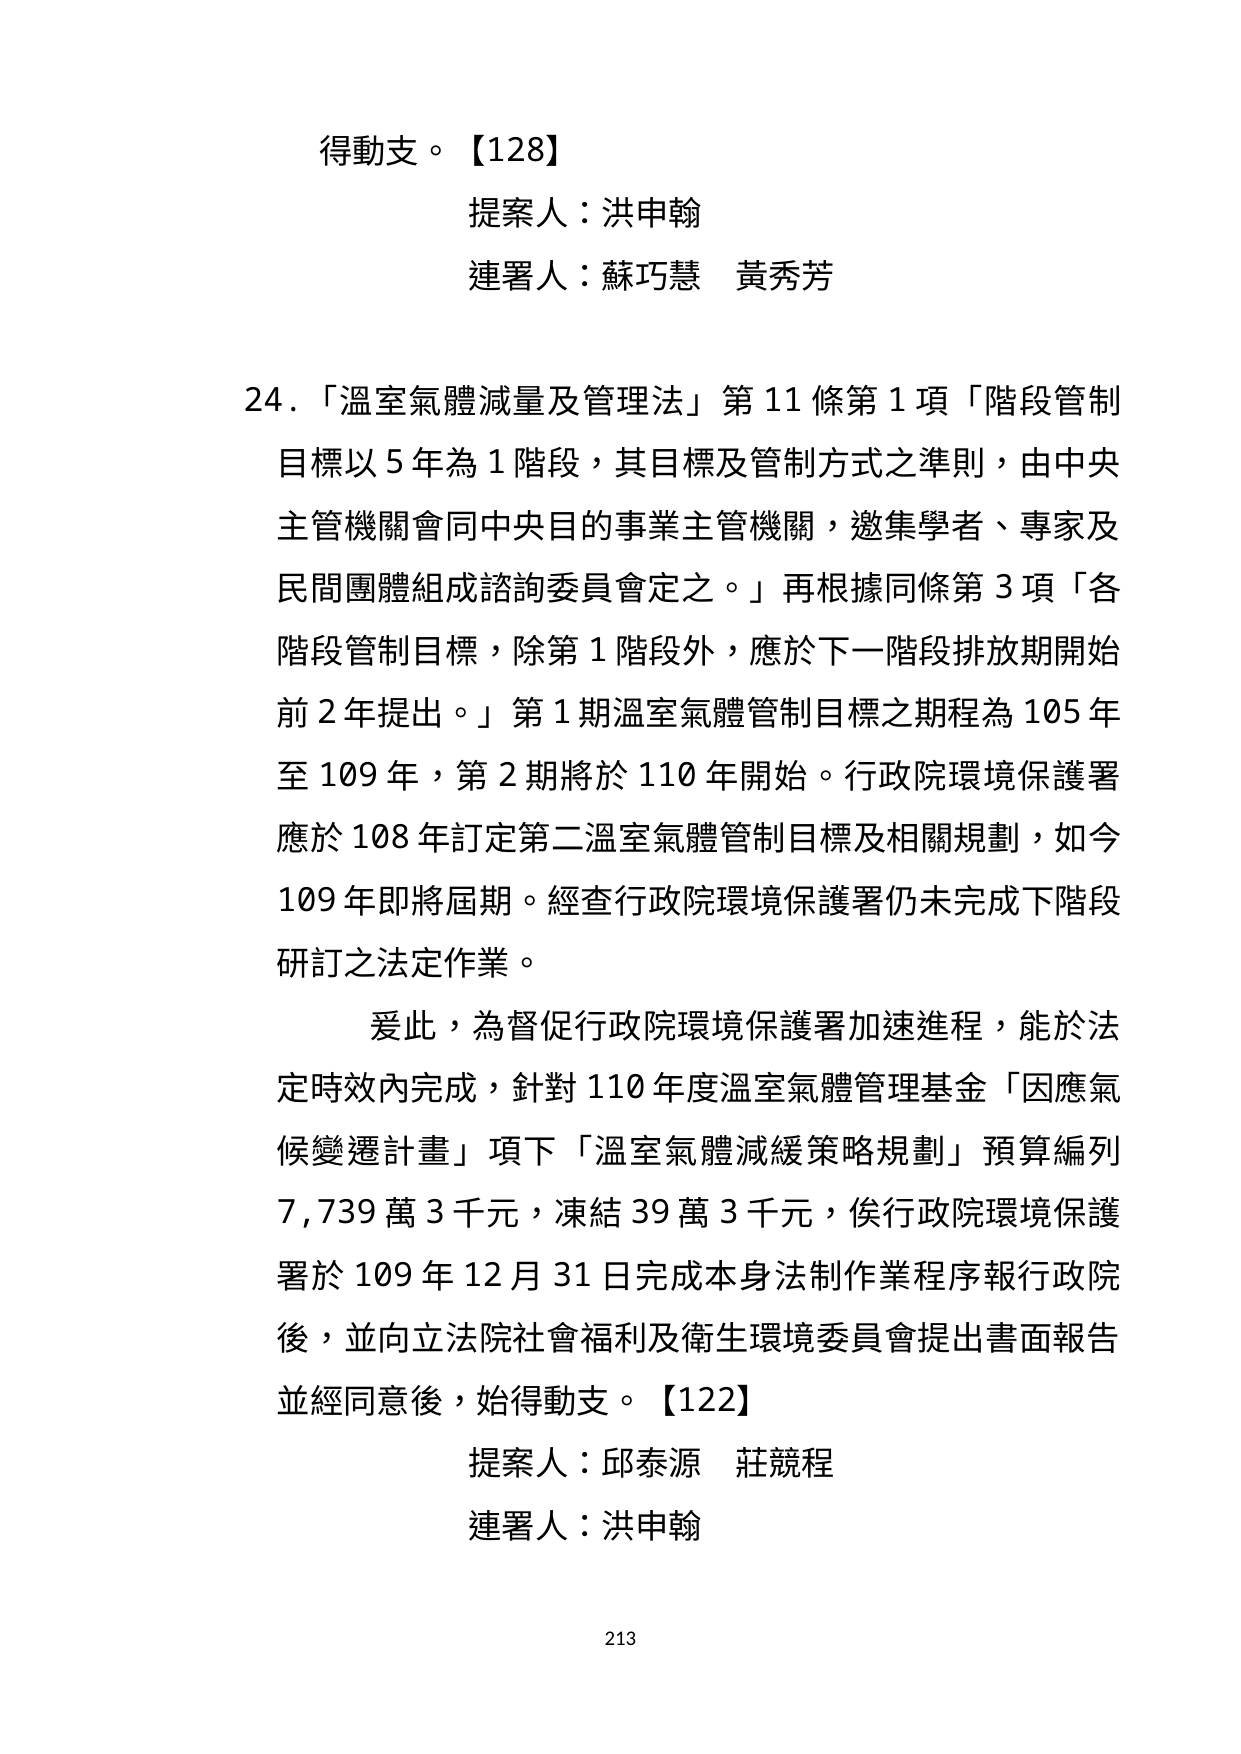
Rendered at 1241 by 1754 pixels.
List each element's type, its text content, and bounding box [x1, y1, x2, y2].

text 提案人：邱泰源 莊競程 [468, 1419, 1122, 1482]
text 24.「溫室氣體減量及管理法」第11條第1項「階段管制目標以5年為1階段，其目標及管制方式之準則，由中央主管機關會同中央目的事業主管機關，邀集學者、專家及民間團體組成諮詢委員會定之。」再根據同條第3項「各階段管制目標，除第1階段外，應於下一階段排放期開始前2年提出。」第1期溫室氣體管制目標之期程為105年至109年，第2期將於110年開始。行政院環境保護署應於108年訂定第二溫室氣體管制目標及相關規劃，如今109年即將屆期。經查行政院環境保護署仍未完成下階段研訂之法定作業。 [243, 357, 1122, 982]
text 提案人：洪申翰 [468, 169, 1122, 232]
text 連署人：蘇巧慧 黃秀芳 [468, 232, 1122, 294]
text 連署人：洪申翰 [468, 1482, 1122, 1544]
text 得動支。【128】 [319, 107, 1122, 169]
text 爰此，為督促行政院環境保護署加速進程，能於法定時效內完成，針對110年度溫室氣體管理基金「因應氣候變遷計畫」項下「溫室氣體減緩策略規劃」預算編列7,739萬3千元，凍結39萬3千元，俟行政院環境保護署於109年12月31日完成本身法制作業程序報行政院後，並向立法院社會福利及衛生環境委員會提出書面報告並經同意後，始得動支。【122】 [243, 982, 1122, 1419]
